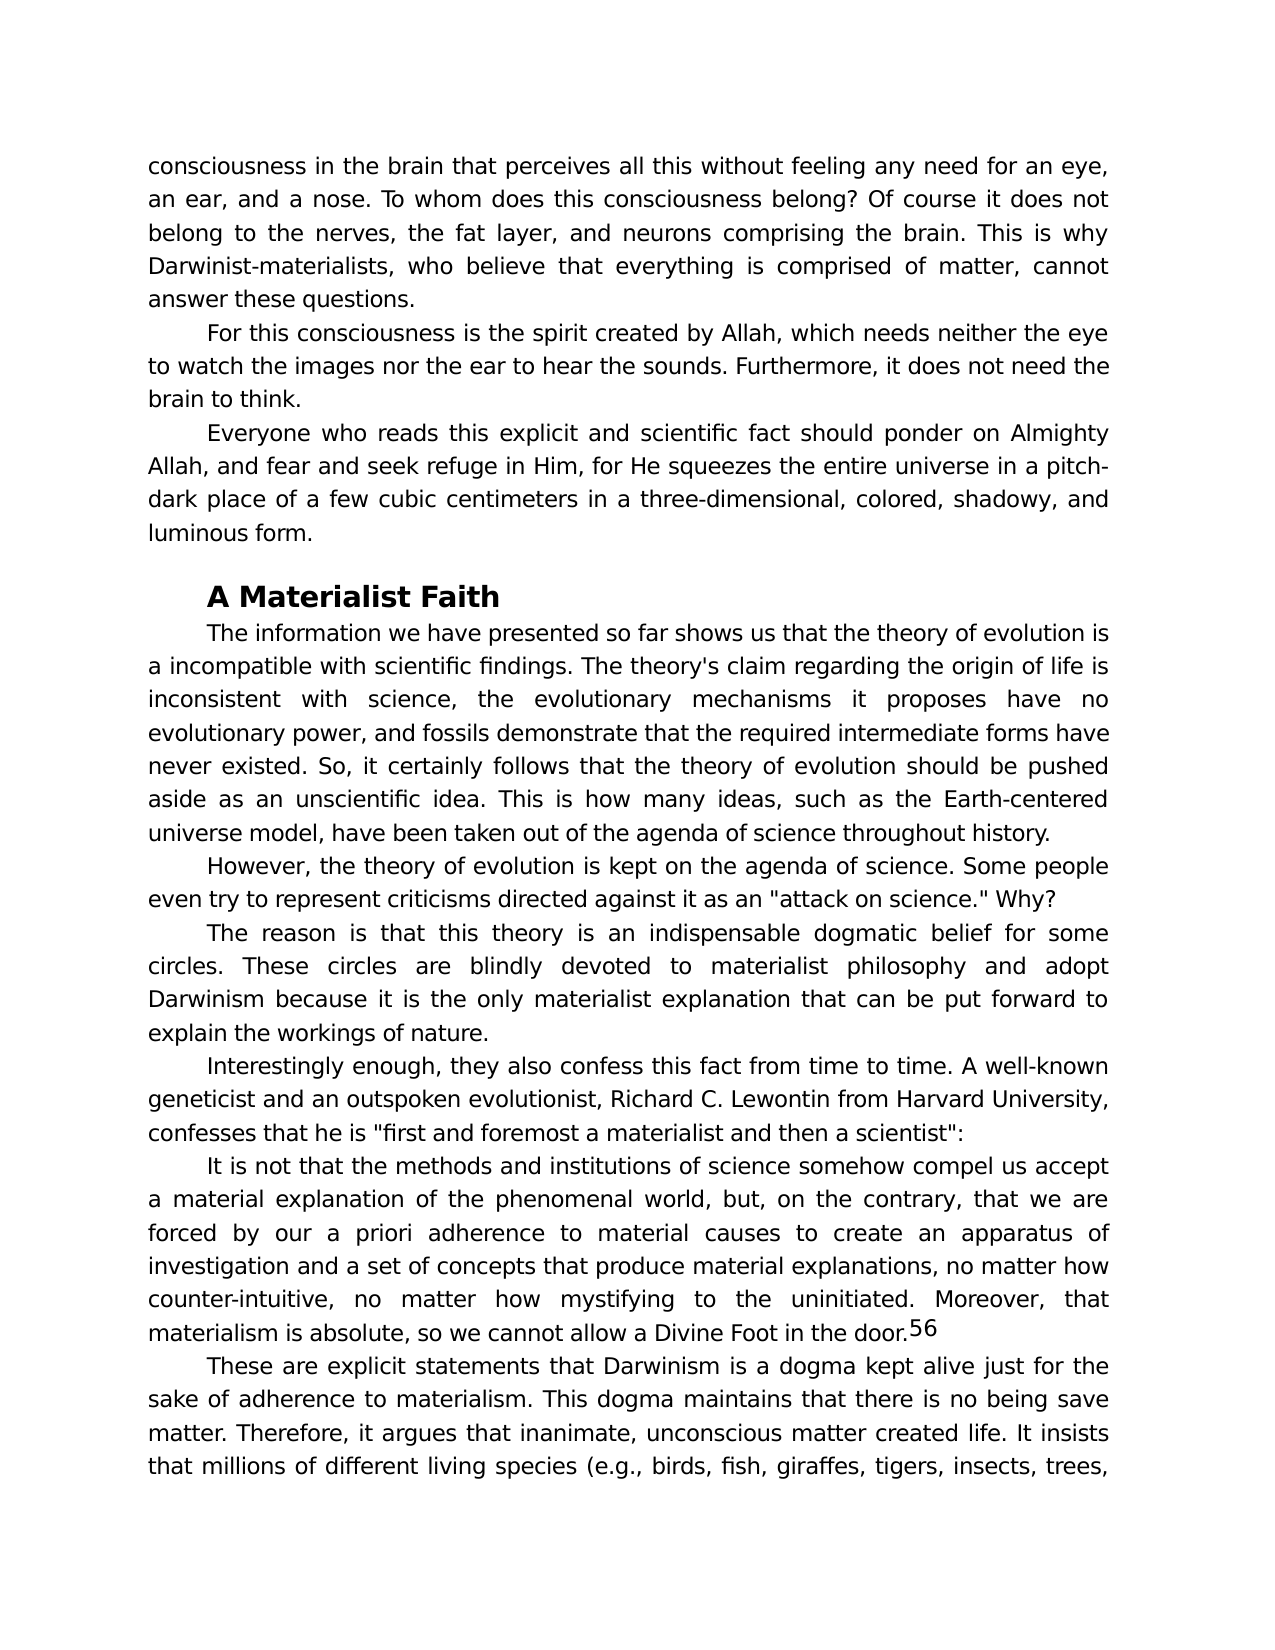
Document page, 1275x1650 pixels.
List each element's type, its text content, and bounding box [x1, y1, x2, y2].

text Everyone who reads this explicit and scientific fact should ponder on Almighty Allah, and fear and seek refuge in Him, for He squeezes the entire universe in a pitch-dark place of a few cubic centimeters in a three-dimensional, colored, shadowy, and luminous form. [148, 414, 1110, 548]
text The reason is that this theory is an indispensable dogmatic belief for some circles. These circles are blindly devoted to materialist philosophy and adopt Darwinism because it is the only materialist explanation that can be put forward to explain the workings of nature. [148, 914, 1110, 1048]
text It is not that the methods and institutions of science somehow compel us accept a material explanation of the phenomenal world, but, on the contrary, that we are forced by our a priori adherence to material causes to create an apparatus of investigation and a set of concepts that produce material explanations, no matter how counter-intuitive, no matter how mystifying to the uninitiated. Moreover, that materialism is absolute, so we cannot allow a Divine Foot in the door.56 [148, 1148, 1110, 1348]
text consciousness in the brain that perceives all this without feeling any need for an eye, an ear, and a nose. To whom does this consciousness belong? Of course it does not belong to the nerves, the fat layer, and neurons comprising the brain. This is why Darwinist-materialists, who believe that everything is comprised of matter, cannot answer these questions. [148, 148, 1110, 314]
text A Materialist Faith [148, 581, 1110, 614]
text For this consciousness is the spirit created by Allah, which needs neither the eye to watch the images nor the ear to hear the sounds. Furthermore, it does not need the brain to think. [148, 314, 1110, 414]
text These are explicit statements that Darwinism is a dogma kept alive just for the sake of adherence to materialism. This dogma maintains that there is no being save matter. Therefore, it argues that inanimate, unconscious matter created life. It insists that millions of different living species (e.g., birds, fish, giraffes, tigers, insects, trees, [148, 1348, 1110, 1481]
text However, the theory of evolution is kept on the agenda of science. Some people even try to represent criticisms directed against it as an "attack on science." Why? [148, 848, 1110, 914]
text The information we have presented so far shows us that the theory of evolution is a incompatible with scientific findings. The theory's claim regarding the origin of life is inconsistent with science, the evolutionary mechanisms it proposes have no evolutionary power, and fossils demonstrate that the required intermediate forms have never existed. So, it certainly follows that the theory of evolution should be pushed aside as an unscientific idea. This is how many ideas, such as the Earth-centered universe model, have been taken out of the agenda of science throughout history. [148, 614, 1110, 848]
text Interestingly enough, they also confess this fact from time to time. A well-known geneticist and an outspoken evolutionist, Richard C. Lewontin from Harvard University, confesses that he is "first and foremost a materialist and then a scientist": [148, 1048, 1110, 1148]
